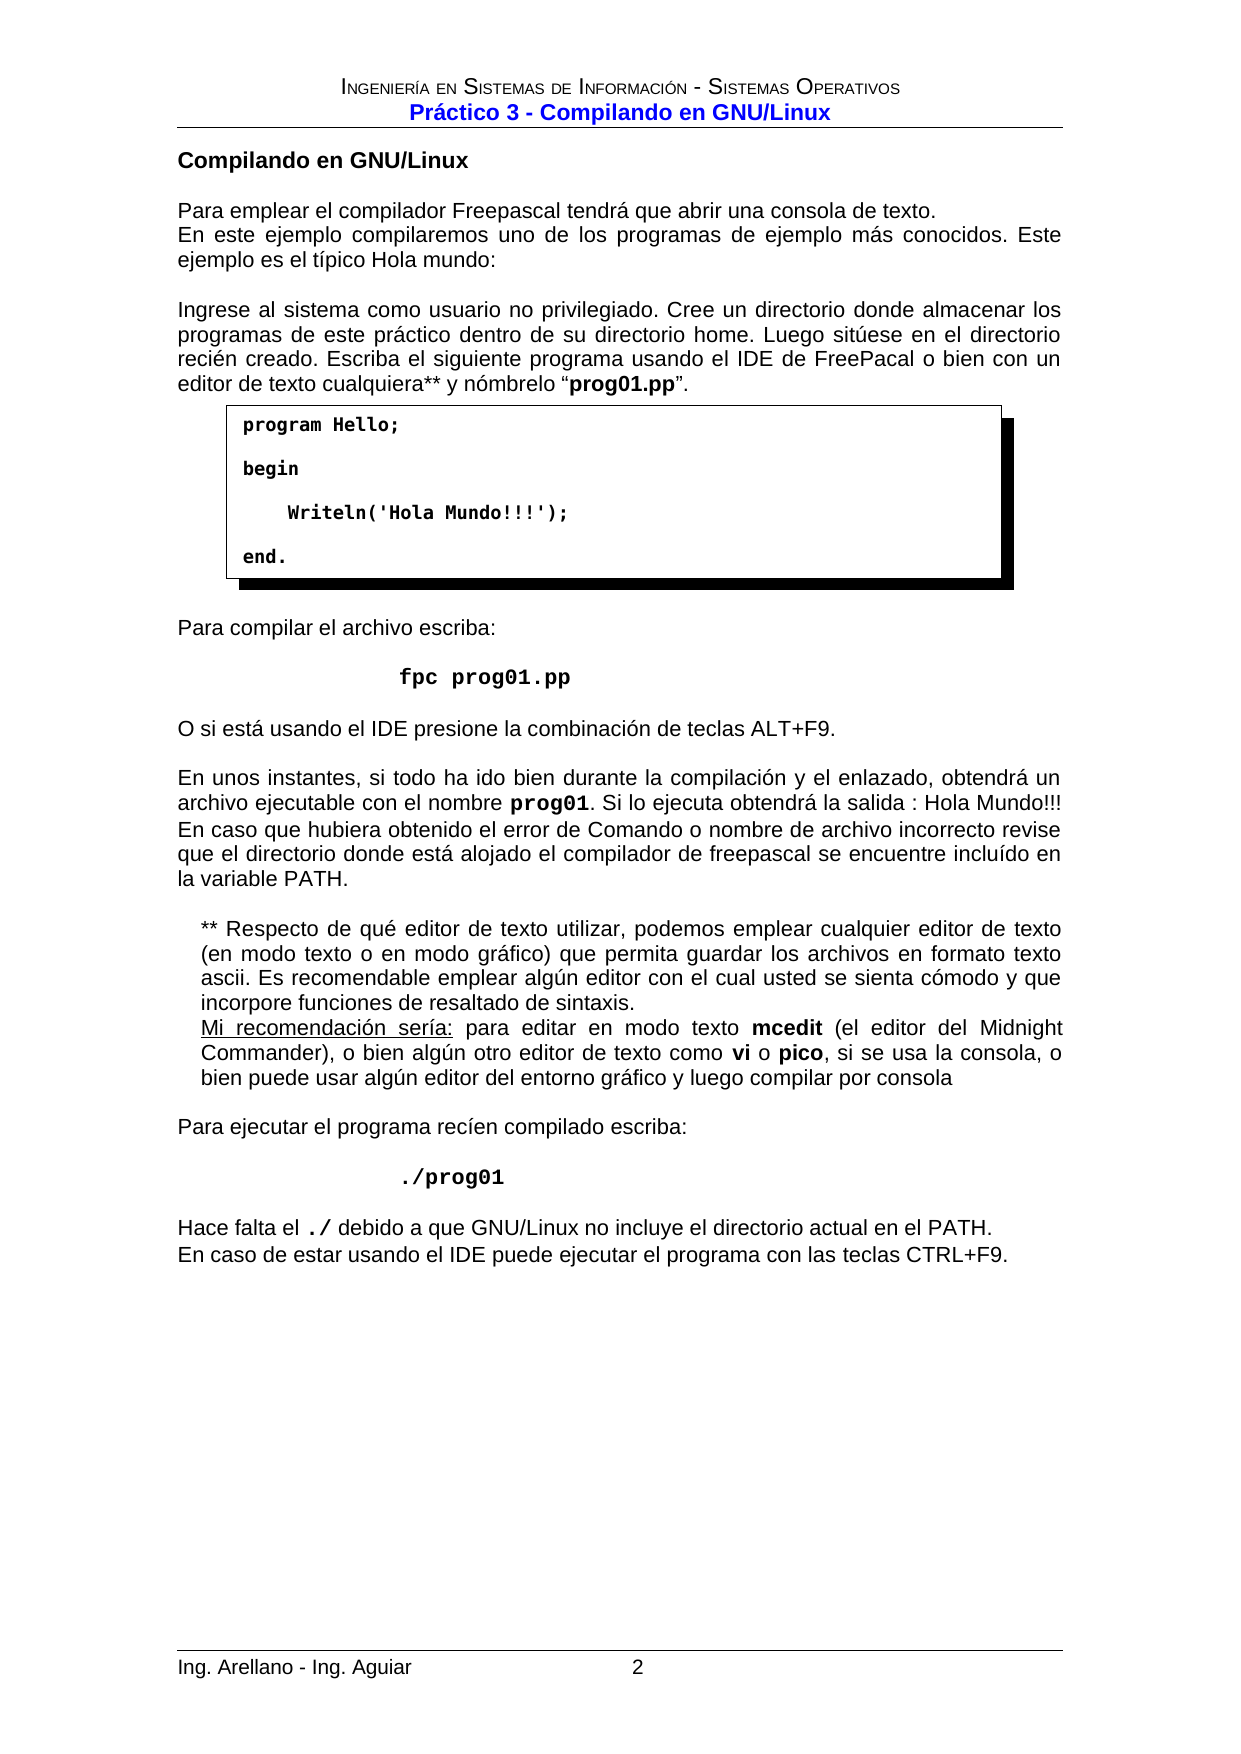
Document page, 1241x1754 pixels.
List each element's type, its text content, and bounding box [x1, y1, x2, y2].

text En este ejemplo compilaremos uno de los programas de ejemplo más conocidos. Este ejemplo es el típico Hola mundo: [177, 223, 1063, 272]
text end. [243, 546, 985, 568]
text Ingrese al sistema como usuario no privilegiado. Cree un directorio donde almacenar los programas de este práctico dentro de su directorio home. Luego sitúese en el directorio recién creado. Escriba el siguiente programa usando el IDE de FreePacal o bien con un editor de texto cualquiera** y nómbrelo “prog01.pp”. [177, 297, 1063, 396]
text Hace falta el ./ debido a que GNU/Linux no incluye el directorio actual en el PATH. [177, 1215, 1063, 1242]
text Mi recomendación sería: para editar en modo texto mcedit (el editor del Midnight Commander), o bien algún otro editor de texto como vi o pico, si se usa la consola, o bien puede usar algún editor del entorno gráfico y luego compilar por consola [201, 1015, 1063, 1090]
text begin [243, 458, 985, 480]
text Compilando en GNU/Linux [177, 148, 1063, 173]
text O si está usando el IDE presione la combinación de teclas ALT+F9. [177, 716, 1063, 741]
text Para ejecutar el programa recíen compilado escriba: [177, 1114, 1063, 1139]
text ./prog01 [177, 1164, 1063, 1191]
text fpc prog01.pp [177, 665, 1063, 691]
text En unos instantes, si todo ha ido bien durante la compilación y el enlazado, obtendrá un archivo ejecutable con el nombre prog01. Si lo ejecuta obtendrá la salida : Hola Mundo!!! En caso que hubiera obtenido el error de Comando o nombre de archivo incorrecto revise que el directorio donde está alojado el compilador de freepascal se encuentre incluído en la variable PATH. [177, 766, 1063, 891]
text Para emplear el compilador Freepascal tendrá que abrir una consola de texto. [177, 198, 1063, 223]
text program Hello; [243, 414, 985, 436]
text Writeln('Hola Mundo!!!'); [243, 502, 985, 524]
text ** Respecto de qué editor de texto utilizar, podemos emplear cualquier editor de texto (en modo texto o en modo gráfico) que permita guardar los archivos en formato texto ascii. Es recomendable emplear algún editor con el cual usted se sienta cómodo y que incorpore funciones de resaltado de sintaxis. [201, 916, 1063, 1015]
text Para compilar el archivo escriba: [177, 615, 1063, 640]
text En caso de estar usando el IDE puede ejecutar el programa con las teclas CTRL+F9. [177, 1242, 1063, 1267]
